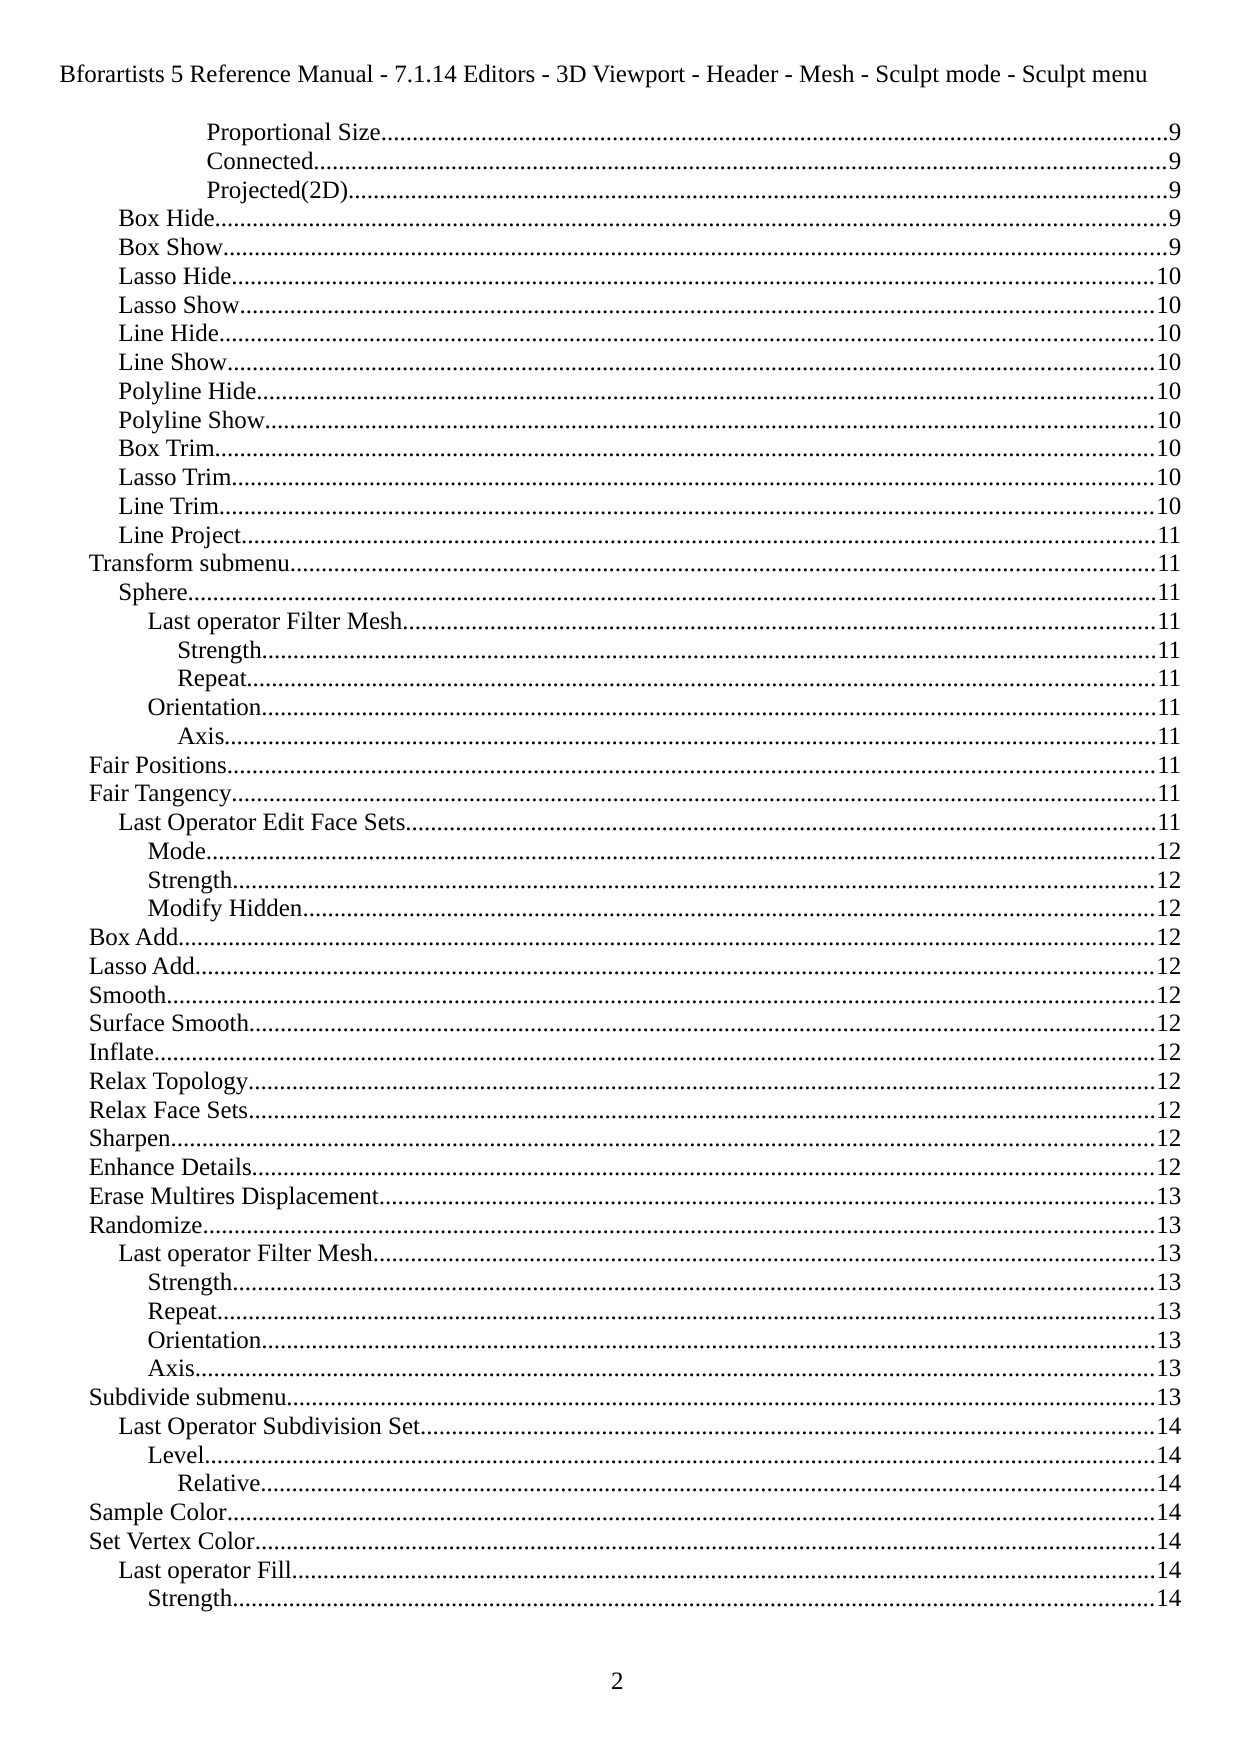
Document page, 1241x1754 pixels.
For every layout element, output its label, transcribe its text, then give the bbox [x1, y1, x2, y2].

text Smooth 12 [88, 980, 1181, 1008]
text Enhance Details 12 [88, 1152, 1181, 1181]
text Orientation 11 [147, 692, 1181, 721]
text Box Add 12 [88, 922, 1181, 951]
text Projected(2D) 9 [206, 175, 1181, 203]
text Lasso Hide 10 [118, 261, 1181, 290]
text Fair Positions 11 [88, 750, 1181, 778]
text Lasso Show 10 [118, 290, 1181, 318]
text Sharpen 12 [88, 1123, 1181, 1152]
text Subdivide submenu 13 [88, 1382, 1181, 1411]
text Line Project 11 [118, 520, 1181, 548]
text Sphere 11 [118, 577, 1181, 606]
text Axis 13 [147, 1353, 1181, 1382]
text Proportional Size 9 [206, 117, 1181, 146]
text Orientation 13 [147, 1325, 1181, 1353]
text Strength 14 [147, 1583, 1181, 1612]
text Sample Color 14 [88, 1497, 1181, 1526]
text Relax Topology 12 [88, 1066, 1181, 1095]
text Box Trim 10 [118, 433, 1181, 462]
text Polyline Show 10 [118, 405, 1181, 433]
text Relative 14 [177, 1468, 1181, 1497]
text Box Hide 9 [118, 203, 1181, 232]
text Transform submenu 11 [88, 548, 1181, 577]
text Polyline Hide 10 [118, 376, 1181, 405]
text Modify Hidden 12 [147, 893, 1181, 922]
text Relax Face Sets 12 [88, 1095, 1181, 1123]
text Last Operator Edit Face Sets 11 [118, 807, 1181, 836]
text Repeat 11 [177, 663, 1181, 692]
text Randomize 13 [88, 1210, 1181, 1238]
text Last operator Fill 14 [118, 1555, 1181, 1583]
text Connected 9 [206, 146, 1181, 175]
text Erase Multires Displacement 13 [88, 1181, 1181, 1210]
text Set Vertex Color 14 [88, 1526, 1181, 1555]
text Mode 12 [147, 836, 1181, 865]
text Line Trim 10 [118, 491, 1181, 520]
text Last operator Filter Mesh 13 [118, 1238, 1181, 1267]
text Lasso Trim 10 [118, 462, 1181, 491]
text Strength 13 [147, 1267, 1181, 1296]
text Line Show 10 [118, 347, 1181, 376]
text Lasso Add 12 [88, 951, 1181, 980]
text Axis 11 [177, 721, 1181, 750]
text Inflate 12 [88, 1037, 1181, 1066]
text Box Show 9 [118, 232, 1181, 261]
text Level 14 [147, 1440, 1181, 1468]
text Line Hide 10 [118, 318, 1181, 347]
text Fair Tangency 11 [88, 778, 1181, 807]
text Strength 12 [147, 865, 1181, 893]
text Last Operator Subdivision Set 14 [118, 1411, 1181, 1440]
text Surface Smooth 12 [88, 1008, 1181, 1037]
text Repeat 13 [147, 1296, 1181, 1325]
text Last operator Filter Mesh 11 [147, 606, 1181, 635]
text Strength 11 [177, 635, 1181, 663]
